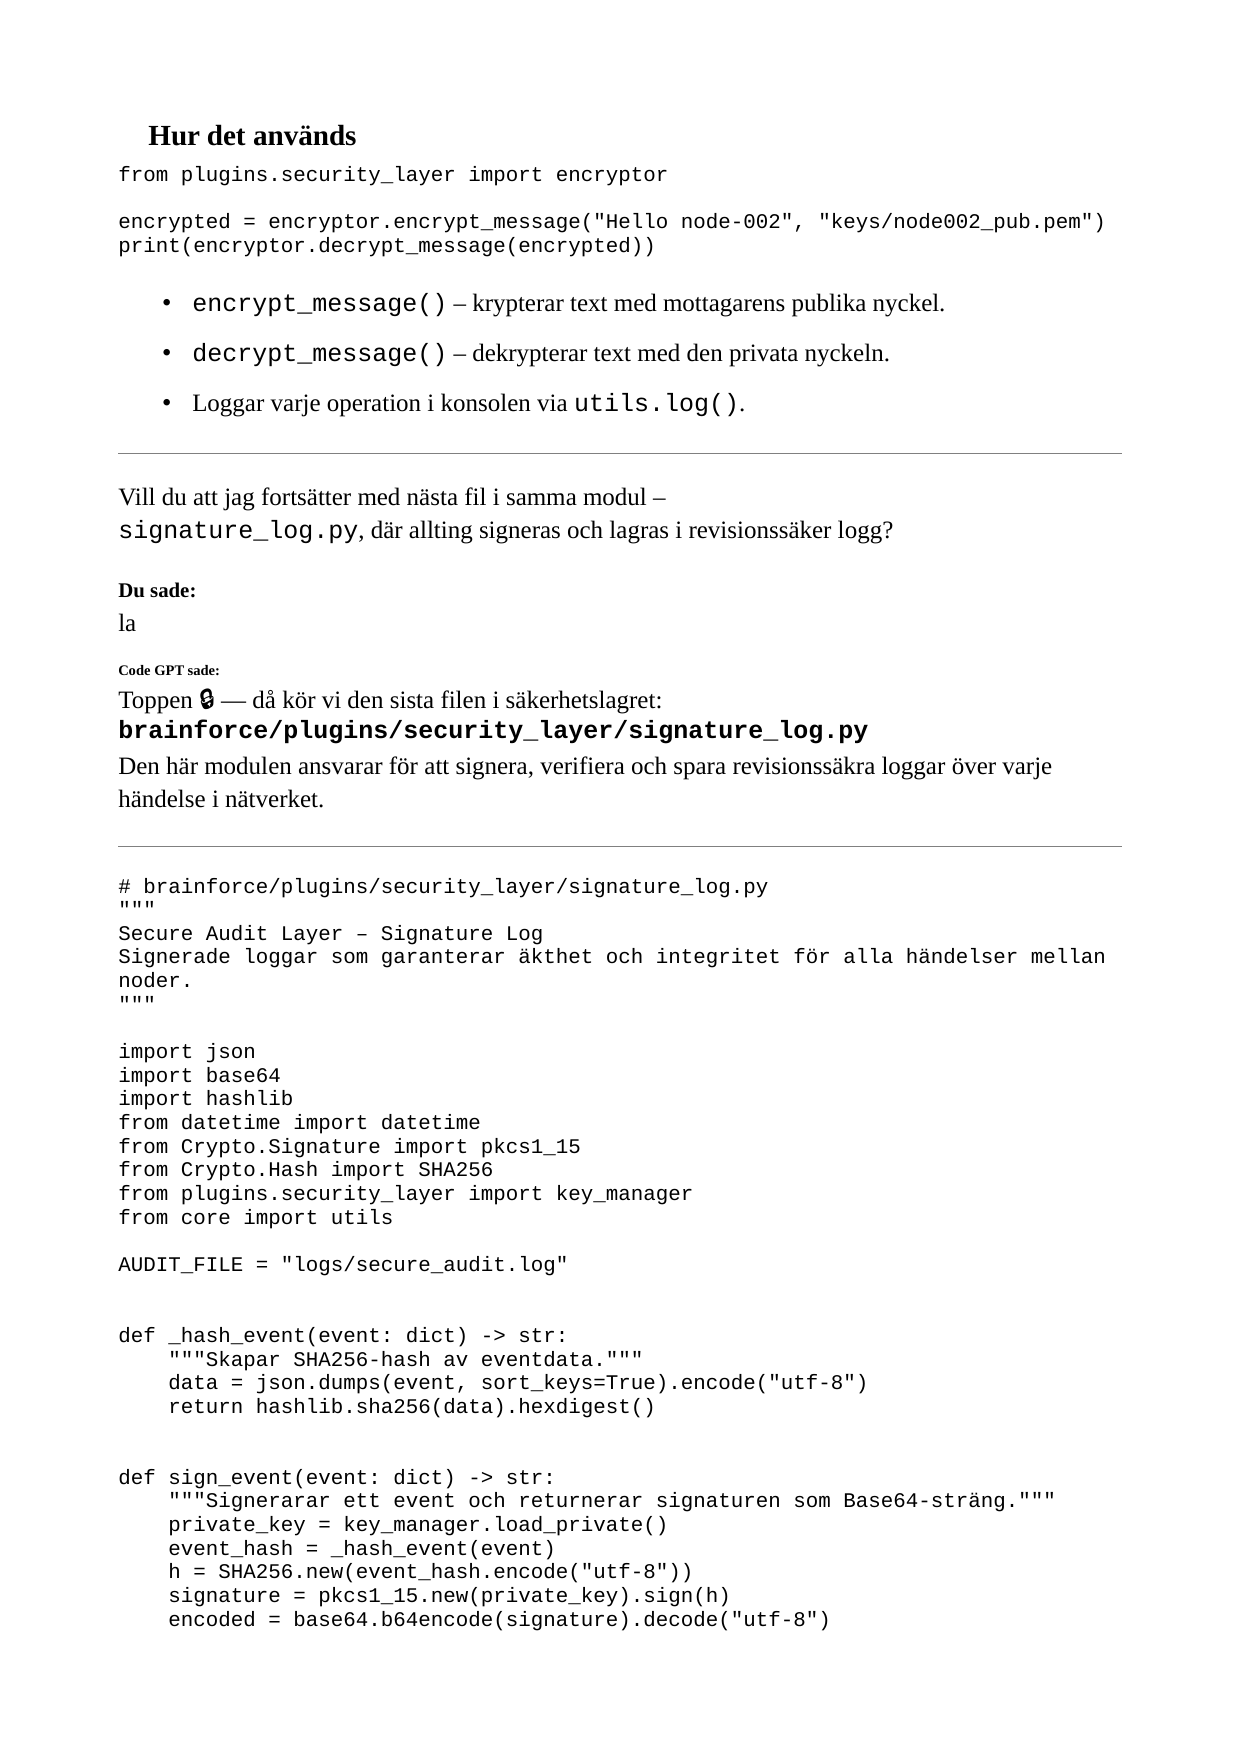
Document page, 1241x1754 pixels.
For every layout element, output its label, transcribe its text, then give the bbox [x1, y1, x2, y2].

text import base64 [118, 1065, 1122, 1088]
text """ [118, 899, 1122, 923]
subtitle 🧠 Hur det används [118, 118, 1122, 152]
text Toppen 🔒 — då kör vi den sista filen i säkerhetslagret: brainforce/plugins/security_layer/signature_log.py Den här modulen ansvarar för att signera, verifiera och spara revisionssäkra loggar över varje händelse i nätverket. [118, 685, 1122, 812]
text from Crypto.Hash import SHA256 [118, 1159, 1122, 1183]
text def sign_event(event: dict) -> str: [118, 1467, 1122, 1490]
list decrypt_message() – dekrypterar text med den privata nyckeln. [162, 338, 1122, 369]
text Secure Audit Layer – Signature Log [118, 923, 1122, 947]
text encrypted = encryptor.encrypt_message("Hello node-002", "keys/node002_pub.pem") [118, 211, 1122, 235]
text la [118, 608, 1122, 637]
text from plugins.security_layer import key_manager [118, 1183, 1122, 1207]
subtitle Du sade: [118, 578, 1122, 602]
text from core import utils [118, 1207, 1122, 1230]
text """Signerarar ett event och returnerar signaturen som Base64-sträng.""" [118, 1490, 1122, 1514]
text print(encryptor.decrypt_message(encrypted)) [118, 235, 1122, 259]
text """Skapar SHA256-hash av eventdata.""" [118, 1348, 1122, 1372]
text Vill du att jag fortsätter med nästa fil i samma modul – signature_log.py, där allting signeras och lagras i revisionssäker logg? [118, 482, 1122, 546]
text signature = pkcs1_15.new(private_key).sign(h) [118, 1585, 1122, 1609]
text event_hash = _hash_event(event) [118, 1538, 1122, 1561]
text def _hash_event(event: dict) -> str: [118, 1325, 1122, 1348]
list Loggar varje operation i konsolen via utils.log(). [162, 388, 1122, 419]
text return hashlib.sha256(data).hexdigest() [118, 1396, 1122, 1419]
text AUDIT_FILE = "logs/secure_audit.log" [118, 1254, 1122, 1278]
text Signerade loggar som garanterar äkthet och integritet för alla händelser mellan noder. [118, 947, 1122, 994]
text import json [118, 1041, 1122, 1065]
text private_key = key_manager.load_private() [118, 1514, 1122, 1538]
text from Crypto.Signature import pkcs1_15 [118, 1136, 1122, 1159]
text encoded = base64.b64encode(signature).decode("utf-8") [118, 1609, 1122, 1632]
text from datetime import datetime [118, 1112, 1122, 1136]
text # brainforce/plugins/security_layer/signature_log.py [118, 876, 1122, 899]
text import hashlib [118, 1088, 1122, 1112]
text data = json.dumps(event, sort_keys=True).encode("utf-8") [118, 1372, 1122, 1396]
text """ [118, 994, 1122, 1017]
list encrypt_message() – krypterar text med mottagarens publika nyckel. [162, 288, 1122, 319]
text h = SHA256.new(event_hash.encode("utf-8")) [118, 1561, 1122, 1585]
text from plugins.security_layer import encryptor [118, 164, 1122, 188]
subtitle Code GPT sade: [118, 662, 1122, 679]
